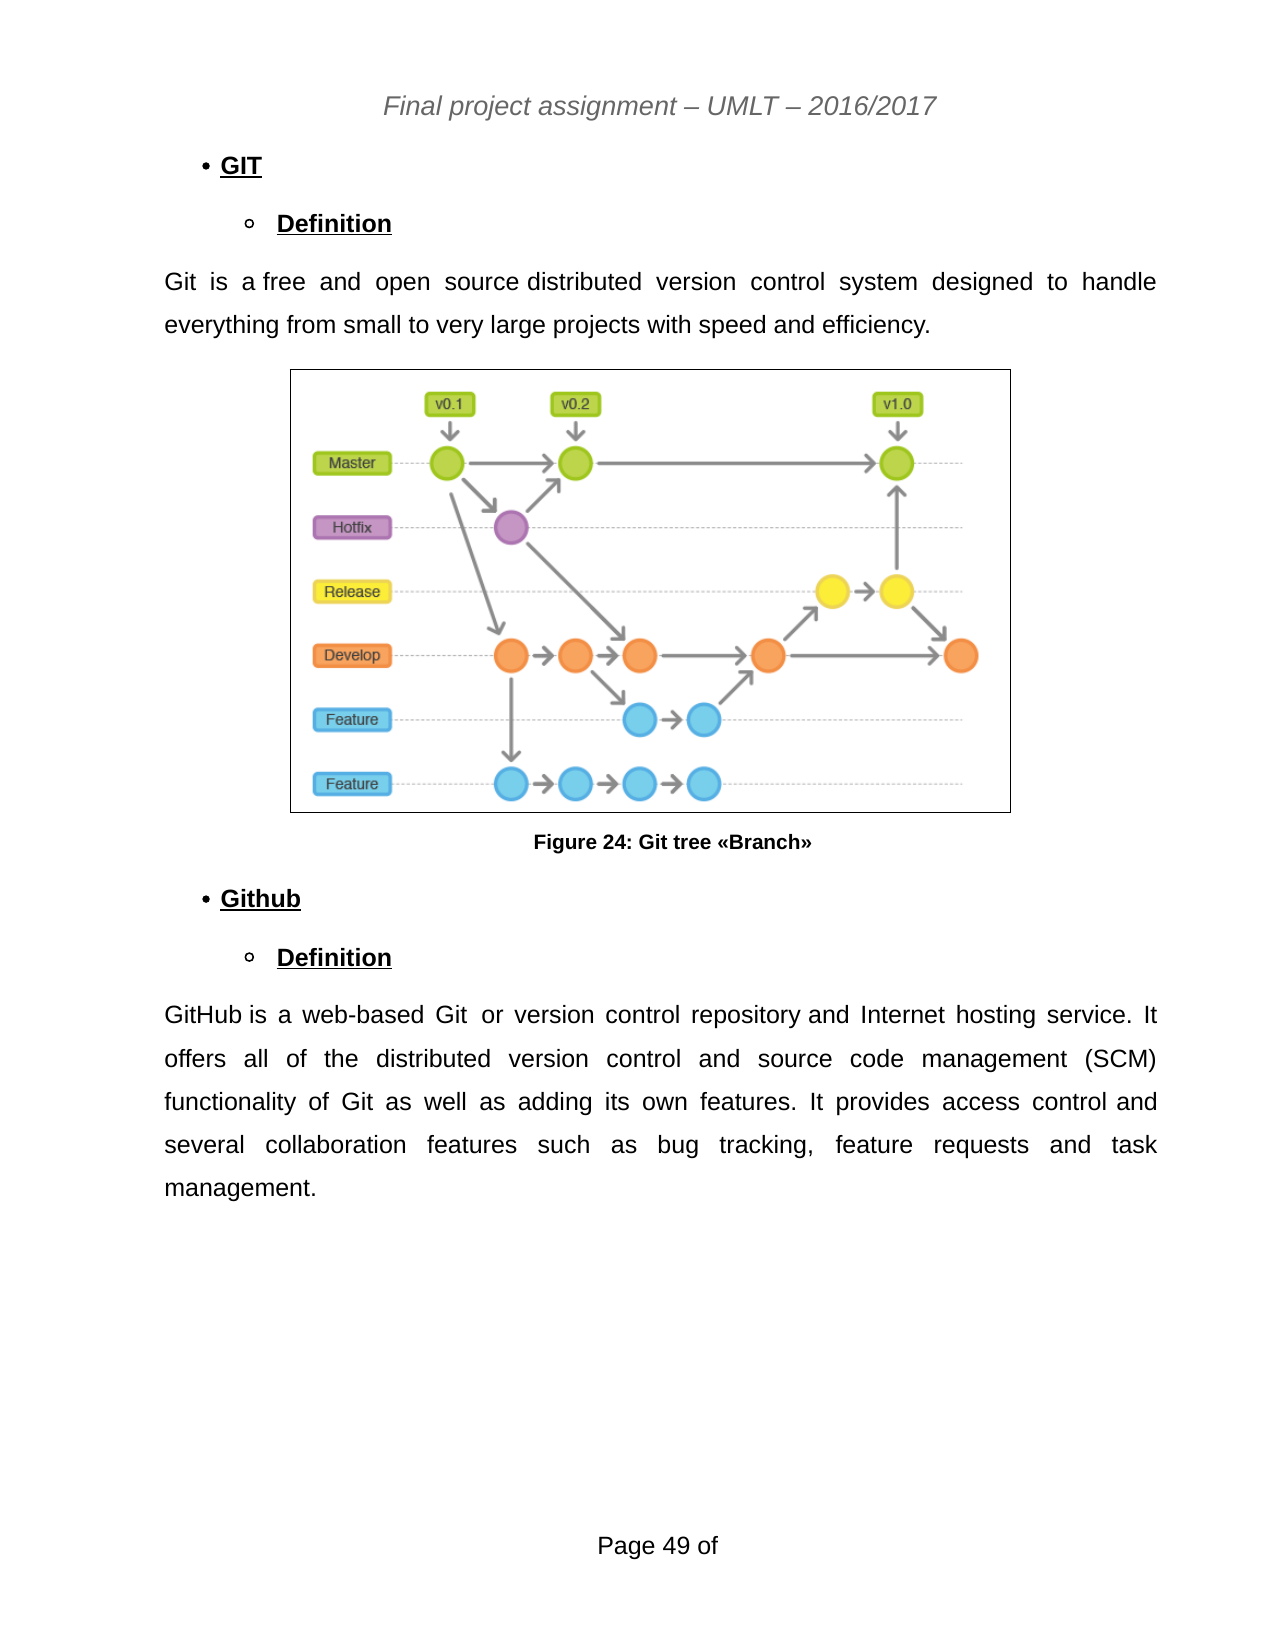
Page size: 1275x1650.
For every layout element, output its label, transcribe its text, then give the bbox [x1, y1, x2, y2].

text GitHub is a web-based Git or version control repository and Internet hosting service. It offers all of the distributed version control and source code management (SCM) functionality of Git as well as adding its own features. It provides access control and several collaboration features such as bug tracking, feature requests and task management. [164, 1000, 1158, 1202]
list GIT [202, 151, 1158, 180]
list Definition [239, 209, 1158, 238]
text Figure 24: Git tree «Branch» [164, 353, 1158, 855]
list Definition [239, 943, 1158, 971]
list Github [202, 884, 1158, 913]
text Git is a free and open source distributed version control system designed to handle everything from small to very large projects with speed and efficiency. [164, 267, 1158, 339]
picture [292, 371, 1008, 809]
